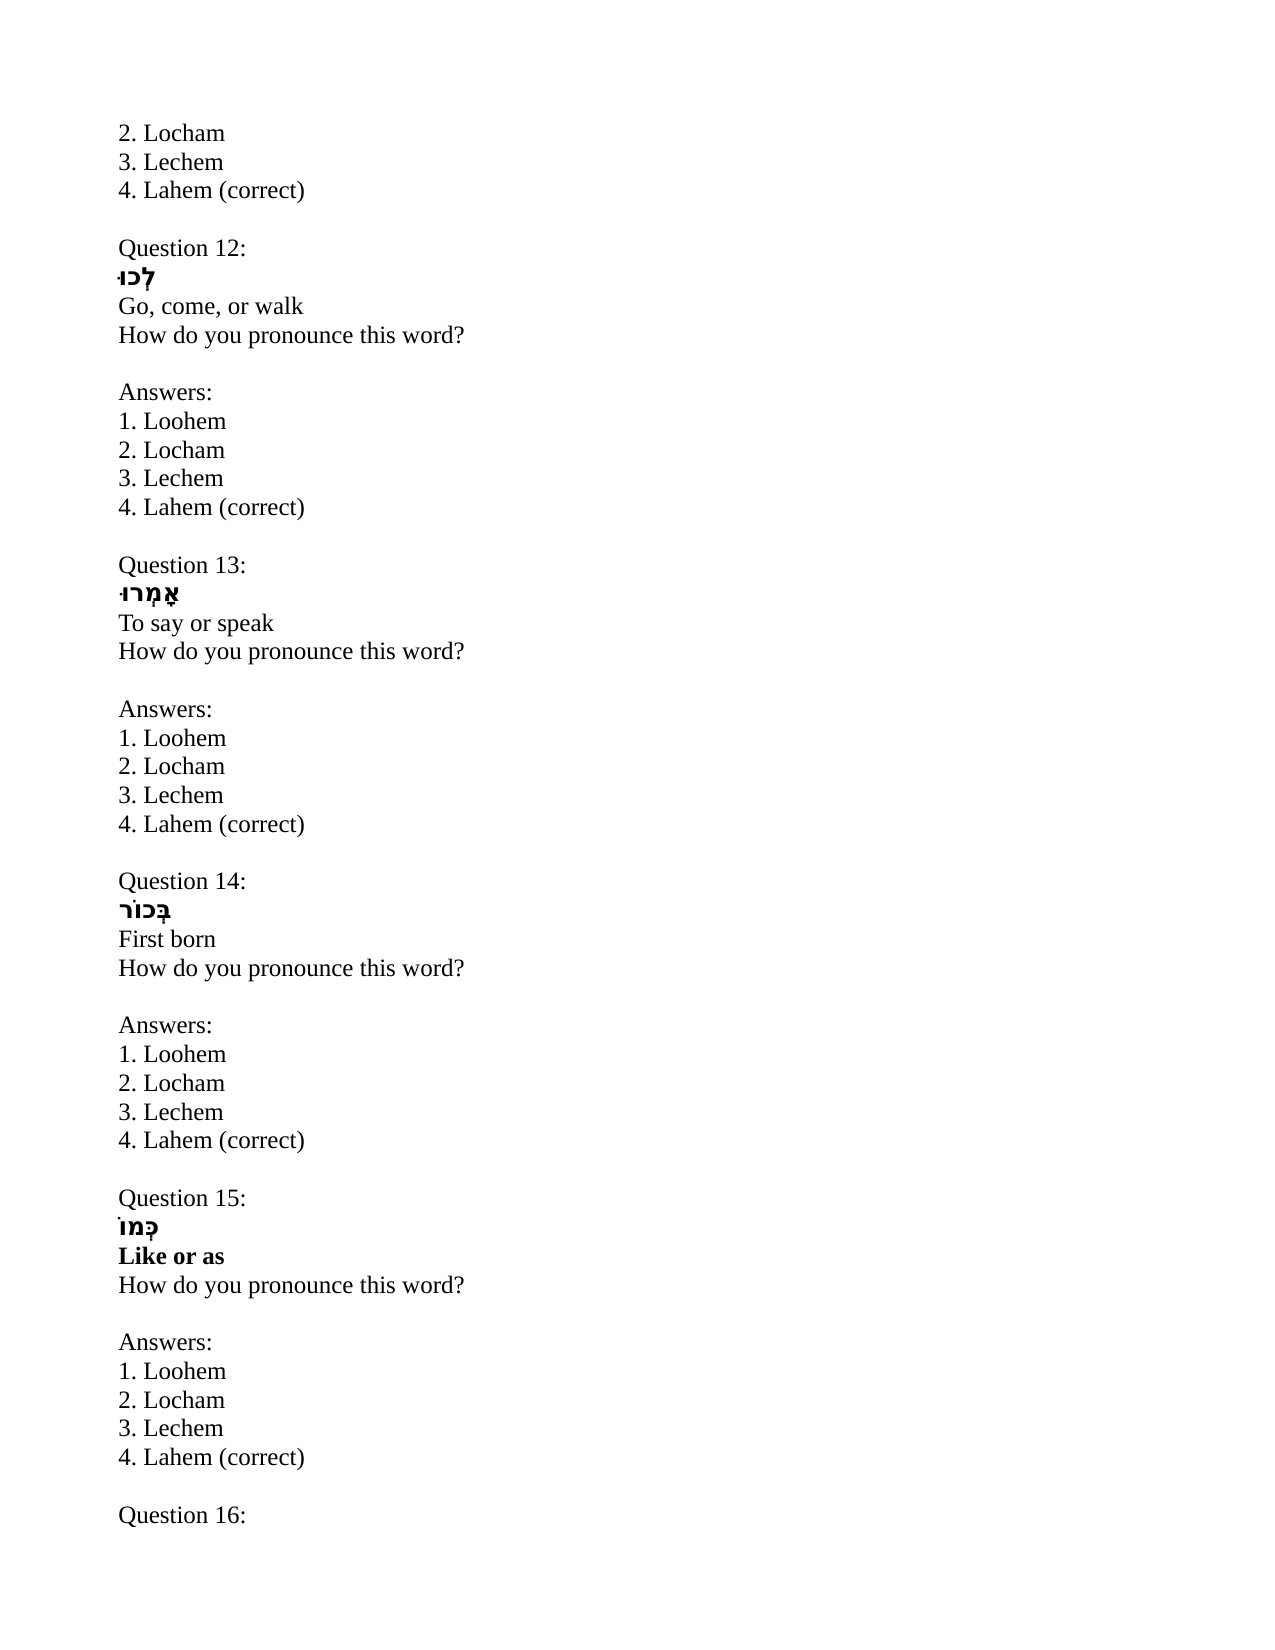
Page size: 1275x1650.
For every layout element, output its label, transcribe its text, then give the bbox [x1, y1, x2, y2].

text 3. Lechem [118, 147, 1157, 176]
text לְכוּ [118, 262, 1157, 291]
text 4. Lahem (correct) [118, 1126, 1157, 1154]
text 3. Lechem [118, 1413, 1157, 1442]
text כְּמוֹ [118, 1212, 1157, 1241]
text Question 14: [118, 866, 1157, 895]
text Answers: [118, 1327, 1157, 1356]
text 1. Loohem [118, 406, 1157, 435]
text Answers: [118, 1011, 1157, 1039]
text How do you pronounce this word? [118, 953, 1157, 982]
text How do you pronounce this word? [118, 636, 1157, 665]
text 1. Loohem [118, 723, 1157, 751]
text How do you pronounce this word? [118, 320, 1157, 348]
text 4. Lahem (correct) [118, 492, 1157, 521]
text Question 13: [118, 550, 1157, 578]
text Go, come, or walk [118, 291, 1157, 320]
text Like or as [118, 1241, 1157, 1270]
text 2. Locham [118, 1068, 1157, 1097]
text Question 15: [118, 1183, 1157, 1212]
text 4. Lahem (correct) [118, 809, 1157, 838]
text 4. Lahem (correct) [118, 1442, 1157, 1471]
text First born [118, 924, 1157, 953]
text Answers: [118, 694, 1157, 723]
text 4. Lahem (correct) [118, 176, 1157, 204]
text Answers: [118, 377, 1157, 406]
text 3. Lechem [118, 1097, 1157, 1126]
text בְּכוֹר [118, 895, 1157, 924]
text 3. Lechem [118, 780, 1157, 809]
text 2. Locham [118, 1385, 1157, 1413]
text How do you pronounce this word? [118, 1270, 1157, 1298]
text 1. Loohem [118, 1356, 1157, 1385]
text 2. Locham [118, 751, 1157, 780]
text 2. Locham [118, 118, 1157, 147]
text אָמְרוּ [118, 578, 1157, 608]
text 1. Loohem [118, 1039, 1157, 1068]
text Question 16: [118, 1500, 1157, 1528]
text To say or speak [118, 608, 1157, 636]
text Question 12: [118, 233, 1157, 262]
text 2. Locham [118, 435, 1157, 463]
text 3. Lechem [118, 463, 1157, 492]
